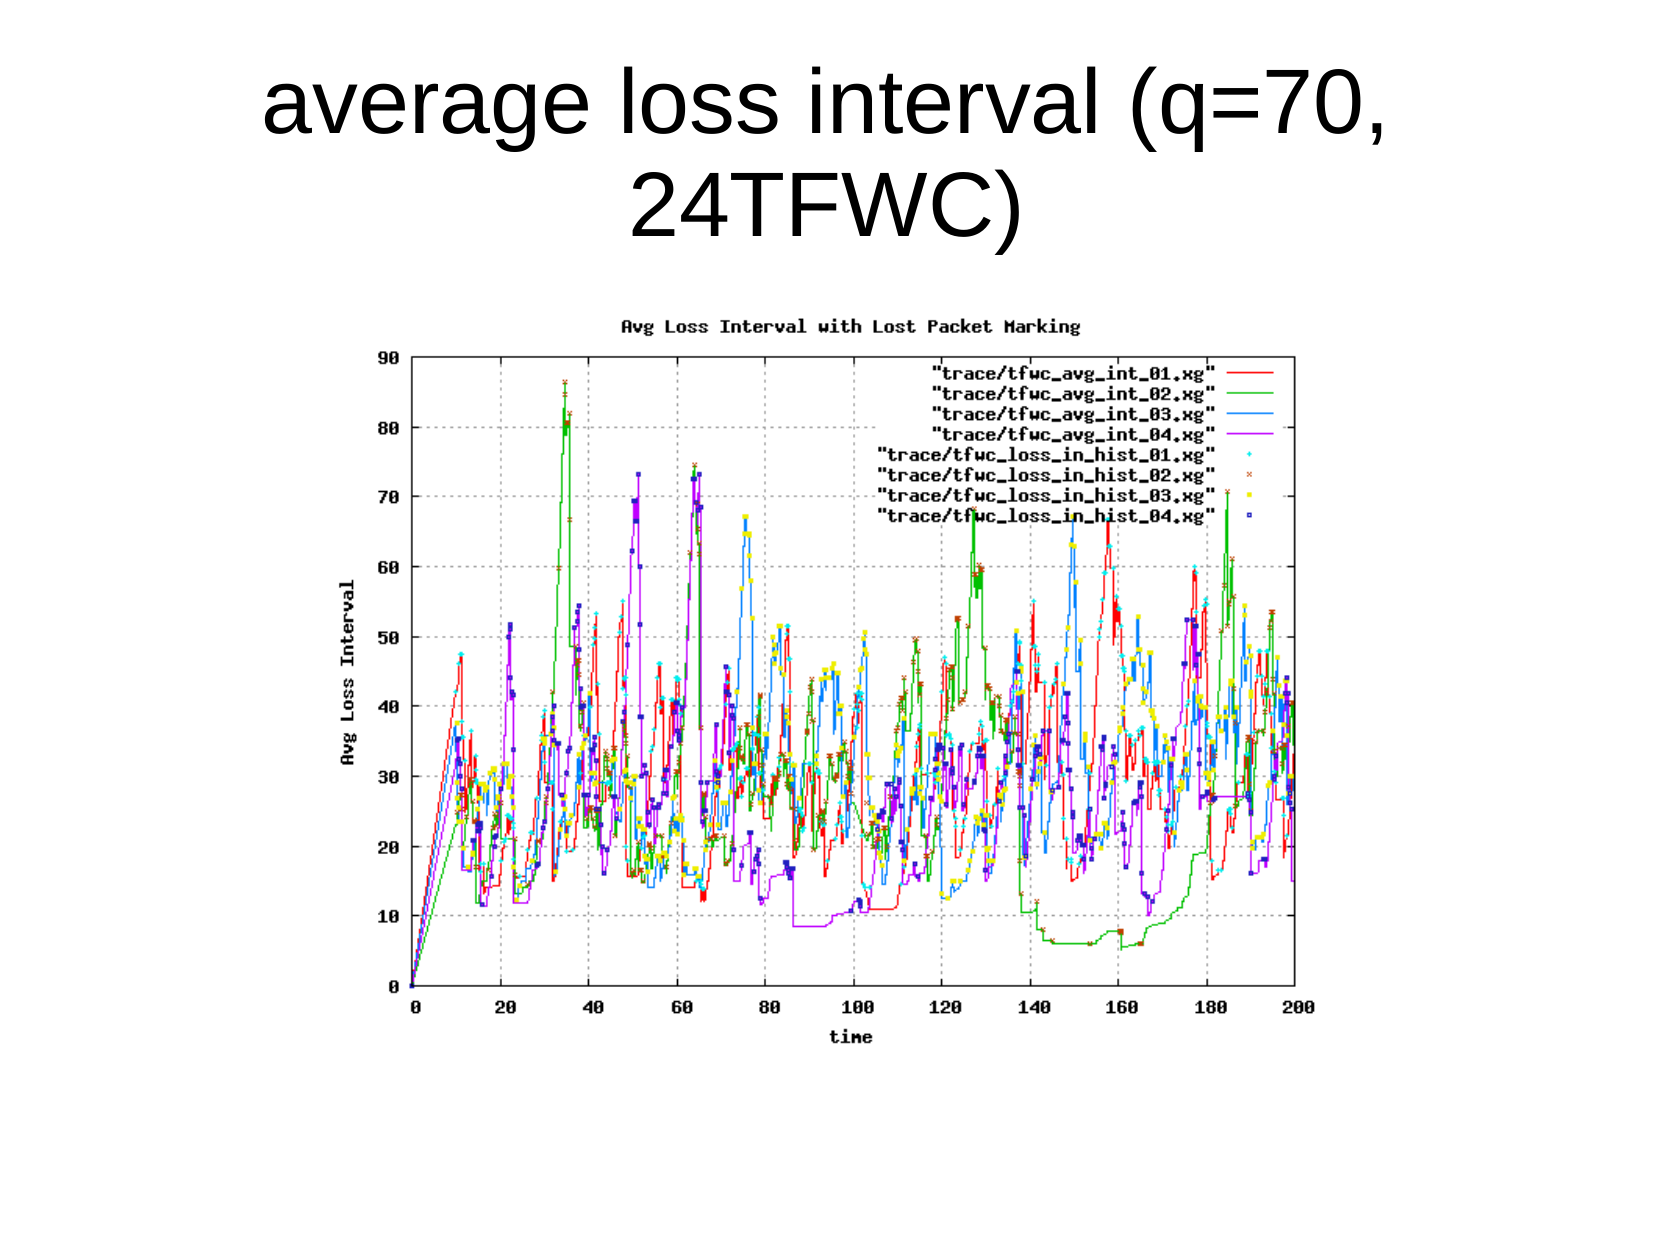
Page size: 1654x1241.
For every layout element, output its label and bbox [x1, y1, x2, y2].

picture [327, 297, 1327, 1048]
